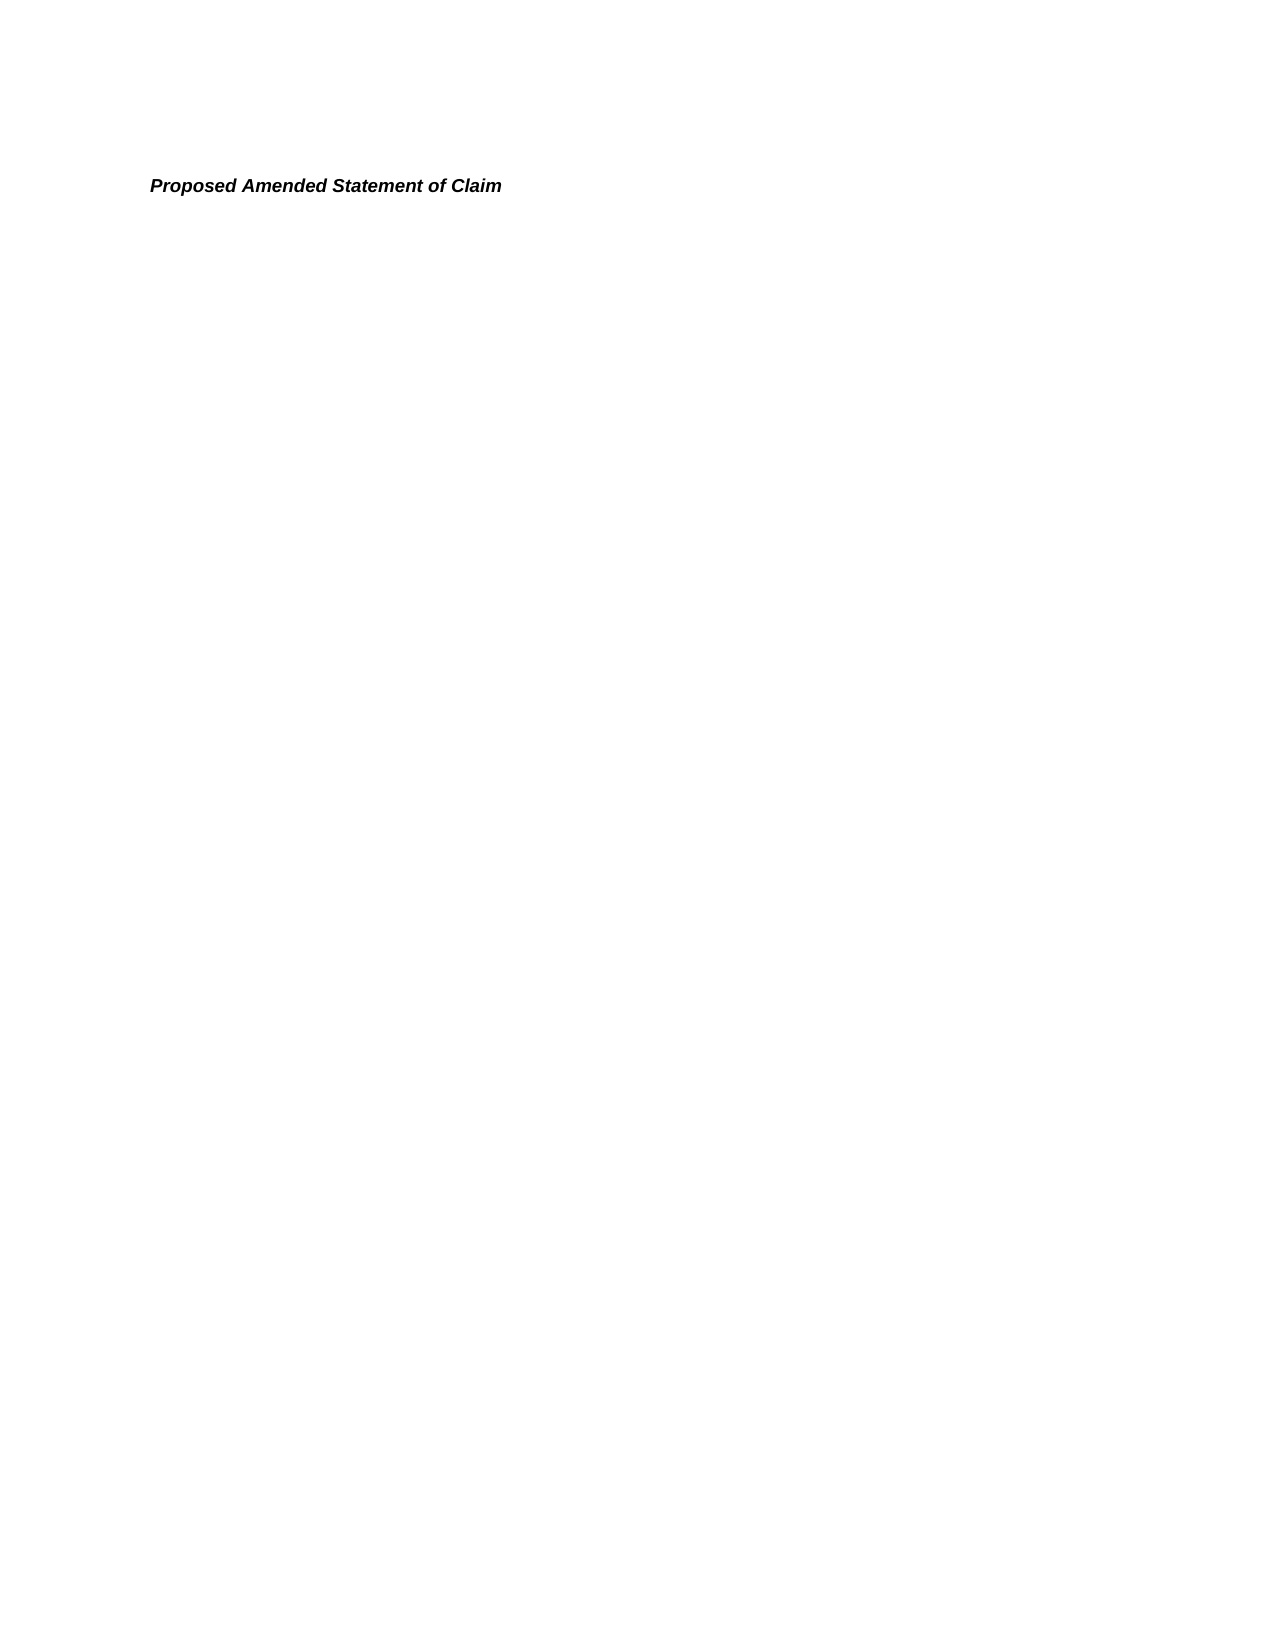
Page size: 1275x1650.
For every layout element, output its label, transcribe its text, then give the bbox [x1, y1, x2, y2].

subtitle Proposed Amended Statement of Claim [150, 175, 1125, 197]
